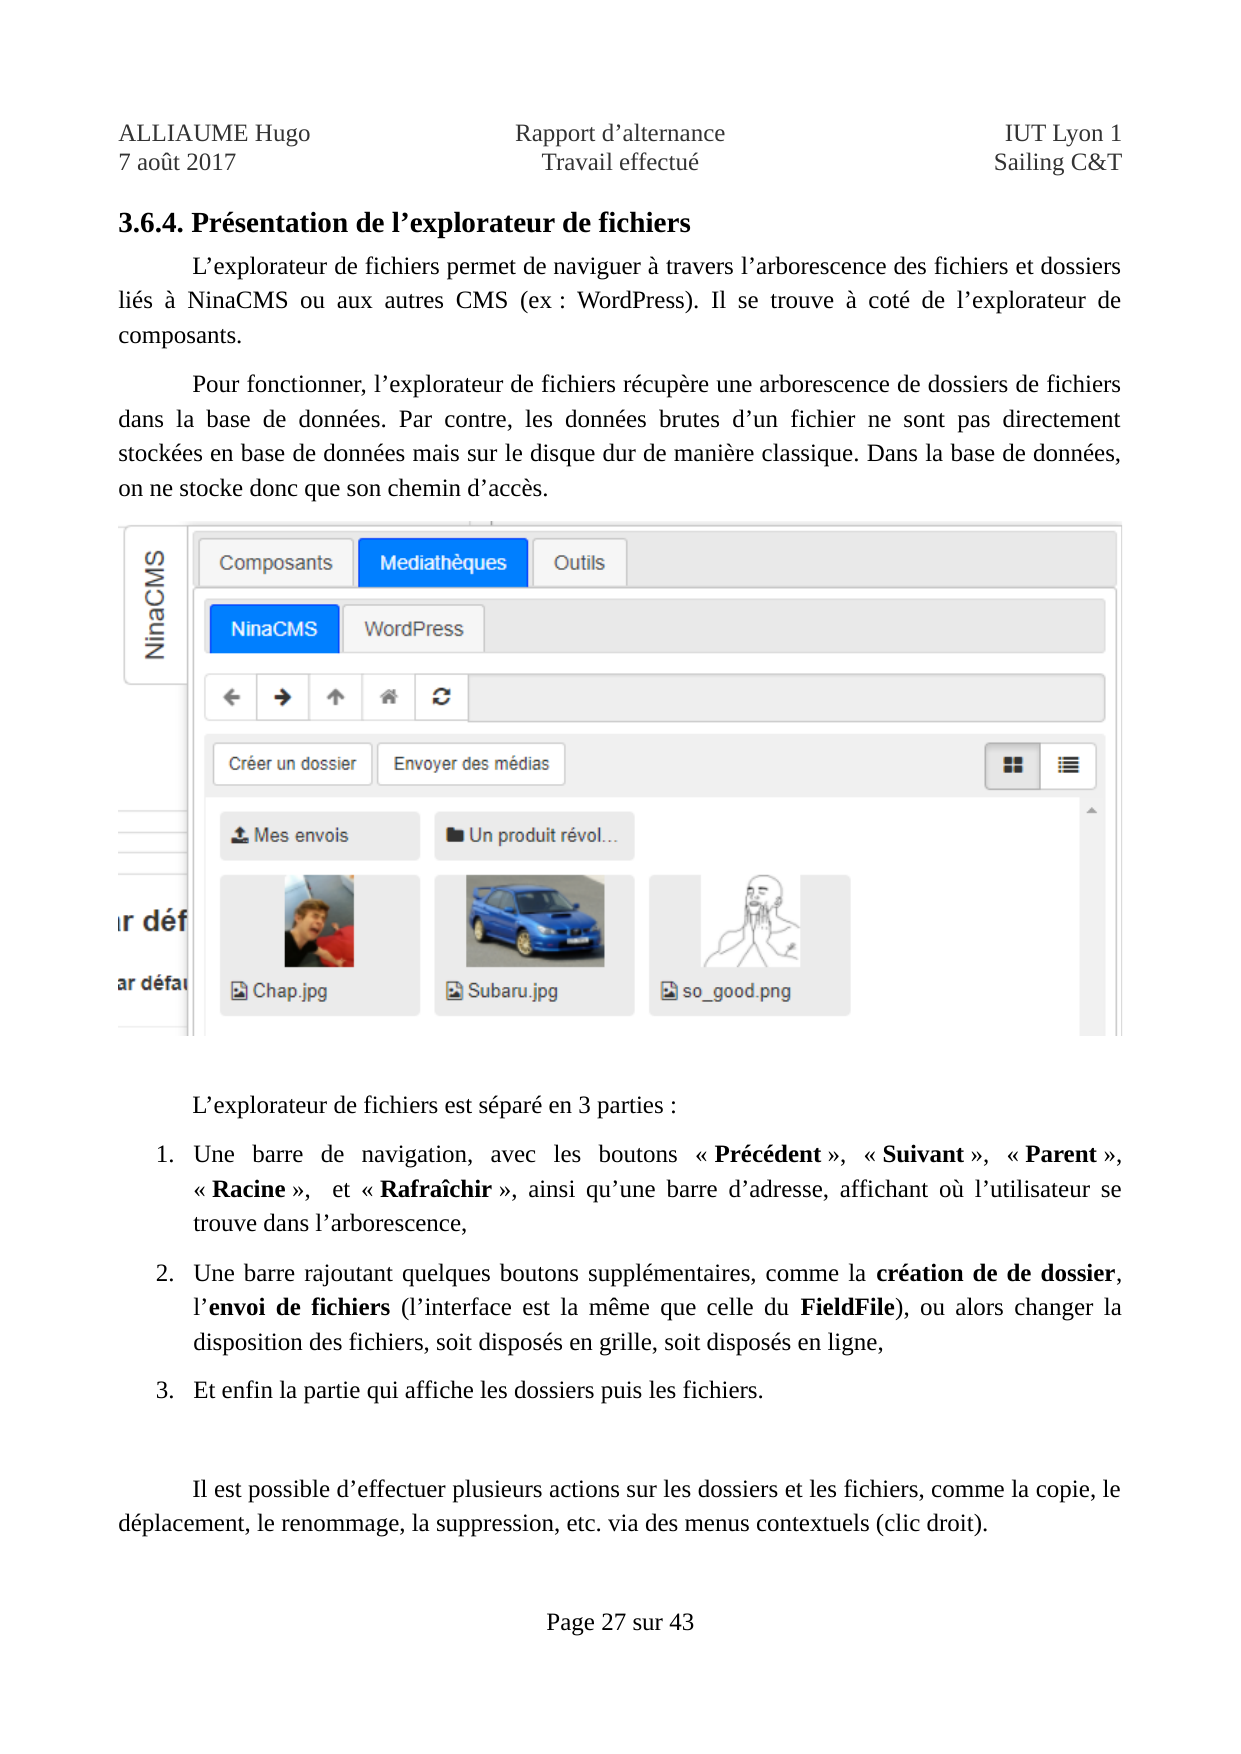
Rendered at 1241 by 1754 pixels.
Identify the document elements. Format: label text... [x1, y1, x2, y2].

text L’explorateur de fichiers permet de naviguer à travers l’arborescence des fichiers et dossiers liés à NinaCMS ou aux autres CMS (ex : WordPress). Il se trouve à coté de l’explorateur de composants. [118, 251, 1122, 349]
text Pour fonctionner, l’explorateur de fichiers récupère une arborescence de dossiers de fichiers dans la base de données. Par contre, les données brutes d’un fichier ne sont pas directement stockées en base de données mais sur le disque dur de manière classique. Dans la base de données, on ne stocke donc que son chemin d’accès. [118, 369, 1122, 501]
picture [118, 521, 1123, 1036]
list Une barre rajoutant quelques boutons supplémentaires, comme la création de de dossier, l’envoi de fichiers (l’interface est la même que celle du FieldFile), ou alors changer la disposition des fichiers, soit disposés en grille, soit disposés en ligne, [156, 1258, 1122, 1355]
text Il est possible d’effectuer plusieurs actions sur les dossiers et les fichiers, comme la copie, le déplacement, le renommage, la suppression, etc. via des menus contextuels (clic droit). [118, 1474, 1122, 1537]
list Et enfin la partie qui affiche les dossiers puis les fichiers. [156, 1376, 1122, 1404]
subtitle 3.6.4. Présentation de l’explorateur de fichiers [118, 205, 1122, 239]
text L’explorateur de fichiers est séparé en 3 parties : [118, 1091, 1122, 1119]
list Une barre de navigation, avec les boutons « Précédent », « Suivant », « Parent », « Racine », et « Rafraîchir », ainsi qu’une barre d’adresse, affichant où l’utilisateur se trouve dans l’arborescence, [156, 1139, 1122, 1237]
